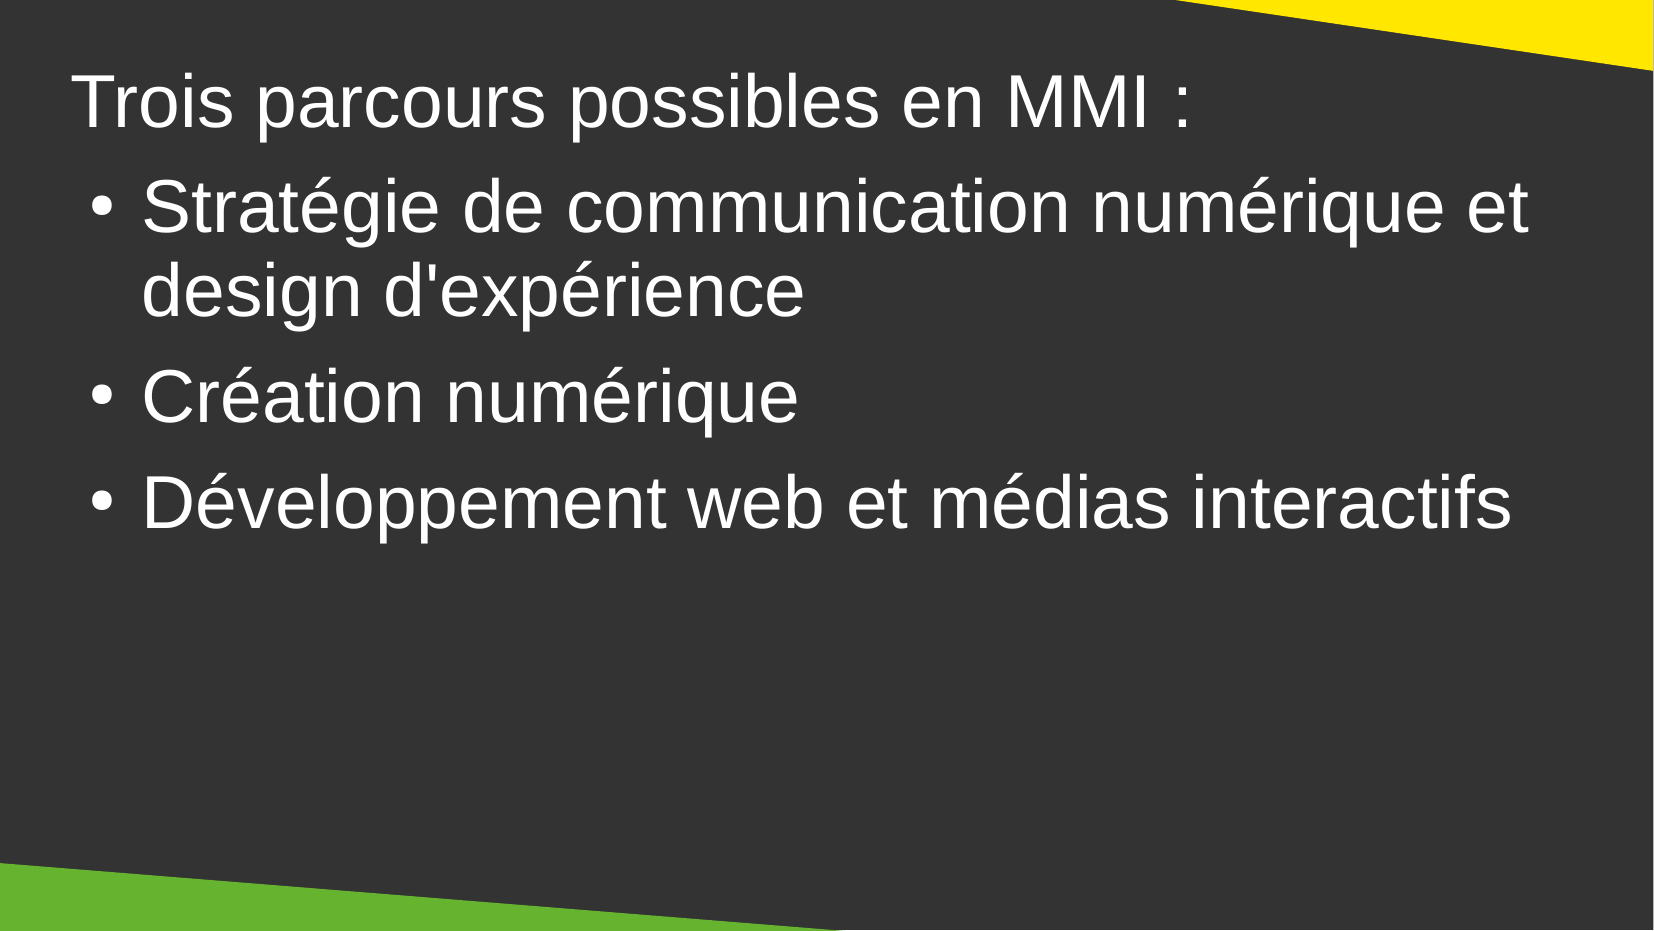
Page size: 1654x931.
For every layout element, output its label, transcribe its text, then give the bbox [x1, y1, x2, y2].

text_box [0, 863, 846, 931]
text_box [1175, 0, 1654, 71]
list Trois parcours possibles en MMI : Stratégie de communication numérique et design d'expérience Création numérique Développement web et médias interactifs [70, 59, 1595, 827]
